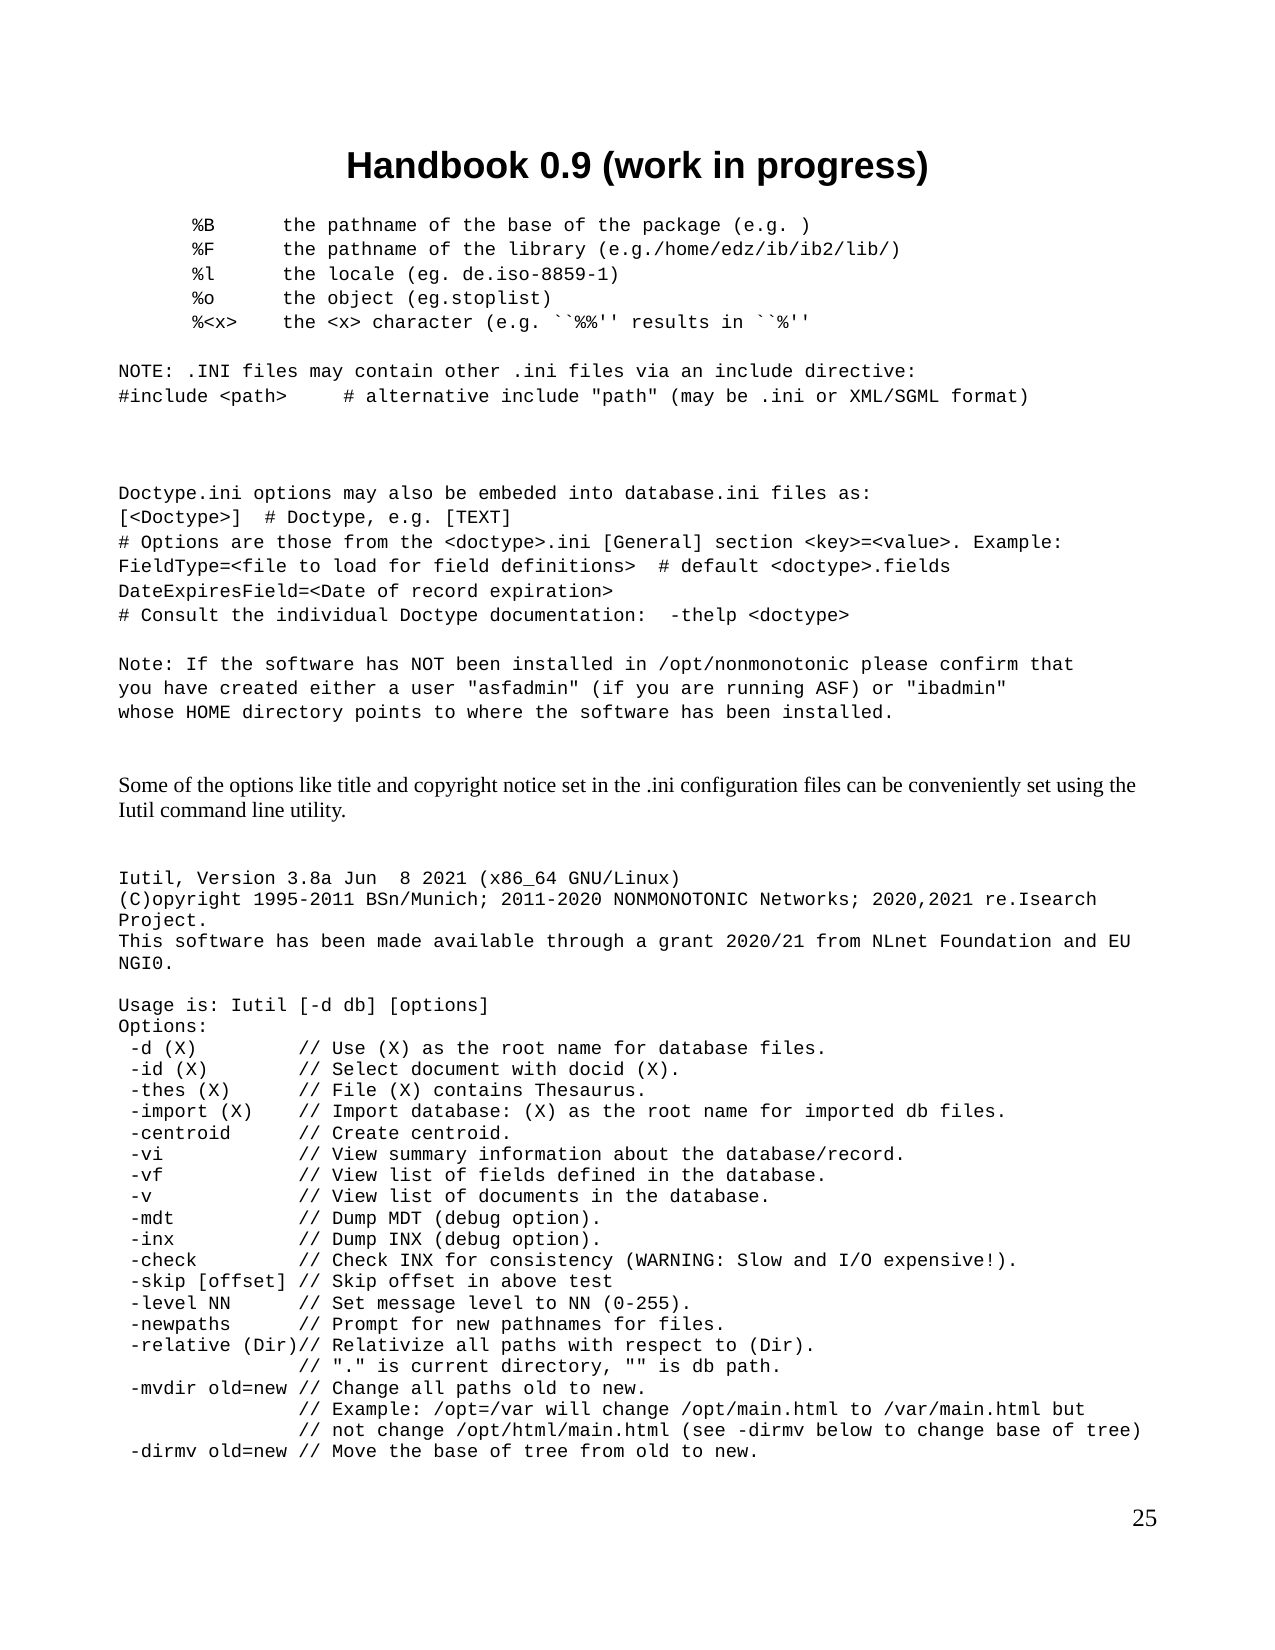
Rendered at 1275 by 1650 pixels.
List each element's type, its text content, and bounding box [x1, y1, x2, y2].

text // Example: /opt=/var will change /opt/main.html to /var/main.html but [118, 1400, 1157, 1421]
text %<x> the <x> character (e.g. ``%%'' results in ``%'' [118, 313, 1157, 334]
text This software has been made available through a grant 2020/21 from NLnet Foundation and EU NGI0. [118, 932, 1157, 975]
text #include <path> # alternative include "path" (may be .ini or XML/SGML format) [118, 386, 1157, 408]
text Iutil, Version 3.8a Jun 8 2021 (x86_64 GNU/Linux) [118, 868, 1157, 890]
text -vi // View summary information about the database/record. [118, 1145, 1157, 1166]
text (C)opyright 1995-2011 BSn/Munich; 2011-2020 NONMONOTONIC Networks; 2020,2021 re.Isearch Project. [118, 890, 1157, 932]
text Note: If the software has NOT been installed in /opt/nonmonotonic please confirm that [118, 654, 1157, 676]
text [<Doctype>] # Doctype, e.g. [TEXT] [118, 508, 1157, 529]
text // "." is current directory, "" is db path. [118, 1357, 1157, 1378]
text -check // Check INX for consistency (WARNING: Slow and I/O expensive!). [118, 1251, 1157, 1272]
text %F the pathname of the library (e.g./home/edz/ib/ib2/lib/) [118, 240, 1157, 261]
text -skip [offset] // Skip offset in above test [118, 1272, 1157, 1293]
text -relative (Dir)// Relativize all paths with respect to (Dir). [118, 1336, 1157, 1357]
text -vf // View list of fields defined in the database. [118, 1166, 1157, 1187]
text Options: [118, 1017, 1157, 1038]
text -v // View list of documents in the database. [118, 1187, 1157, 1208]
text DateExpiresField=<Date of record expiration> [118, 581, 1157, 603]
text NOTE: .INI files may contain other .ini files via an include directive: [118, 362, 1157, 383]
text %l the locale (eg. de.iso-8859-1) [118, 264, 1157, 286]
text -id (X) // Select document with docid (X). [118, 1060, 1157, 1081]
text Some of the options like title and copyright notice set in the .ini configuration files can be conveniently set using the Iutil command line utility. [118, 772, 1157, 822]
text // not change /opt/html/main.html (see -dirmv below to change base of tree) [118, 1421, 1157, 1442]
text FieldType=<file to load for field definitions> # default <doctype>.fields [118, 557, 1157, 578]
text -import (X) // Import database: (X) as the root name for imported db files. [118, 1102, 1157, 1123]
text -mdt // Dump MDT (debug option). [118, 1208, 1157, 1230]
text -newpaths // Prompt for new pathnames for files. [118, 1315, 1157, 1336]
text -centroid // Create centroid. [118, 1123, 1157, 1145]
text you have created either a user "asfadmin" (if you are running ASF) or "ibadmin" [118, 679, 1157, 700]
text -thes (X) // File (X) contains Thesaurus. [118, 1081, 1157, 1102]
text %o the object (eg.stoplist) [118, 289, 1157, 310]
text Usage is: Iutil [-d db] [options] [118, 996, 1157, 1017]
text -dirmv old=new // Move the base of tree from old to new. [118, 1442, 1157, 1463]
text -mvdir old=new // Change all paths old to new. [118, 1378, 1157, 1400]
text -level NN // Set message level to NN (0-255). [118, 1293, 1157, 1315]
text -inx // Dump INX (debug option). [118, 1230, 1157, 1251]
text # Options are those from the <doctype>.ini [General] section <key>=<value>. Example: [118, 533, 1157, 554]
text whose HOME directory points to where the software has been installed. [118, 703, 1157, 724]
text Doctype.ini options may also be embeded into database.ini files as: [118, 484, 1157, 505]
text -d (X) // Use (X) as the root name for database files. [118, 1038, 1157, 1060]
text # Consult the individual Doctype documentation: -thelp <doctype> [118, 606, 1157, 627]
text %B the pathname of the base of the package (e.g. ) [118, 216, 1157, 237]
